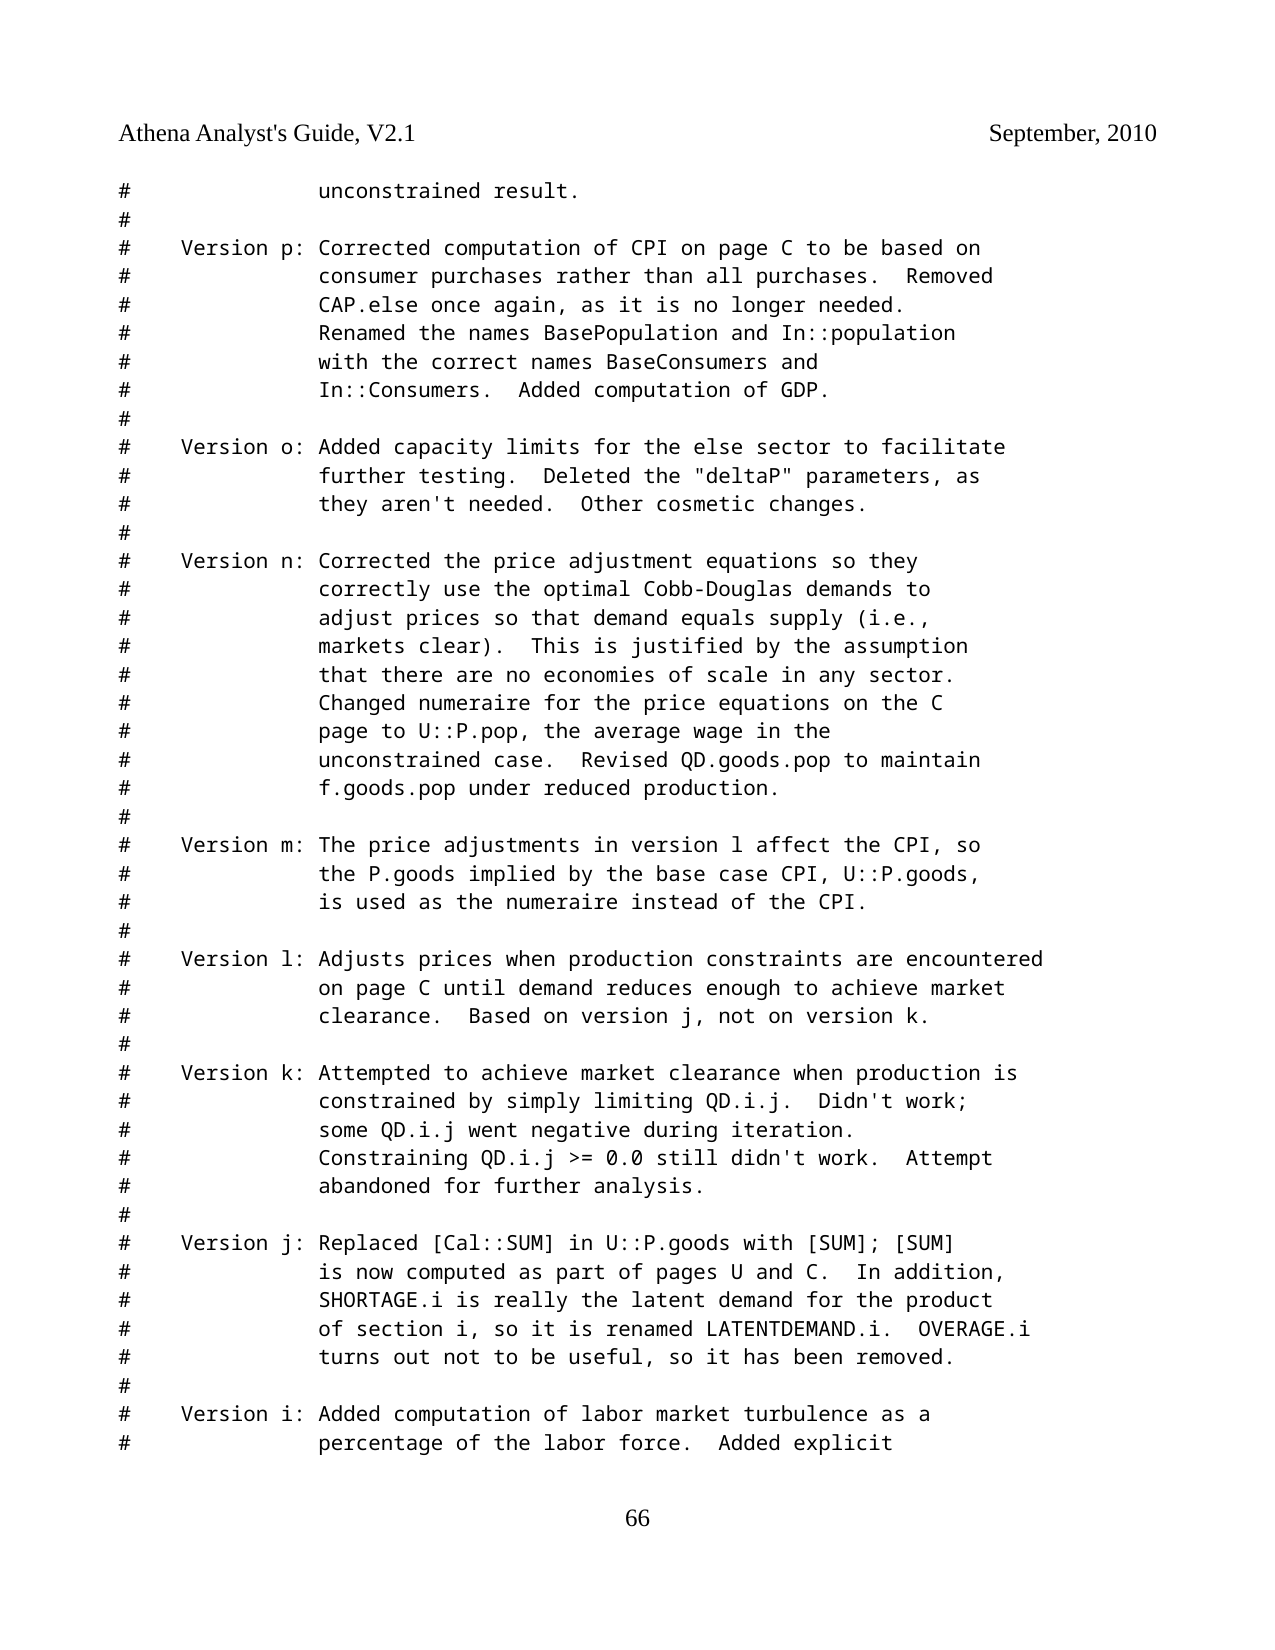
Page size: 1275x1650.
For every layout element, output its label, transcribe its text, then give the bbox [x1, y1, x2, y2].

text # some QD.i.j went negative during iteration. [118, 1115, 1157, 1143]
text # adjust prices so that demand equals supply (i.e., [118, 603, 1157, 631]
text # [118, 518, 1157, 546]
text # with the correct names BaseConsumers and [118, 347, 1157, 375]
text # [118, 1371, 1157, 1399]
text # f.goods.pop under reduced production. [118, 773, 1157, 802]
text # Changed numeraire for the price equations on the C [118, 688, 1157, 717]
text # turns out not to be useful, so it has been removed. [118, 1342, 1157, 1371]
text # CAP.else once again, as it is no longer needed. [118, 290, 1157, 318]
text # abandoned for further analysis. [118, 1172, 1157, 1200]
text # clearance. Based on version j, not on version k. [118, 1001, 1157, 1029]
text # on page C until demand reduces enough to achieve market [118, 973, 1157, 1001]
text # Version o: Added capacity limits for the else sector to facilitate [118, 432, 1157, 461]
text # they aren't needed. Other cosmetic changes. [118, 489, 1157, 518]
text # correctly use the optimal Cobb-Douglas demands to [118, 574, 1157, 603]
text # [118, 802, 1157, 830]
text # In::Consumers. Added computation of GDP. [118, 375, 1157, 404]
text # Version l: Adjusts prices when production constraints are encountered [118, 944, 1157, 973]
text # is now computed as part of pages U and C. In addition, [118, 1257, 1157, 1285]
text # Version i: Added computation of labor market turbulence as a [118, 1399, 1157, 1428]
text # percentage of the labor force. Added explicit [118, 1428, 1157, 1456]
text # Constraining QD.i.j >= 0.0 still didn't work. Attempt [118, 1143, 1157, 1172]
text # [118, 205, 1157, 233]
text # of section i, so it is renamed LATENTDEMAND.i. OVERAGE.i [118, 1314, 1157, 1342]
text # Renamed the names BasePopulation and In::population [118, 318, 1157, 347]
text # the P.goods implied by the base case CPI, U::P.goods, [118, 859, 1157, 887]
text # further testing. Deleted the "deltaP" parameters, as [118, 461, 1157, 489]
text # Version p: Corrected computation of CPI on page C to be based on [118, 233, 1157, 262]
text # Version n: Corrected the price adjustment equations so they [118, 546, 1157, 574]
text # is used as the numeraire instead of the CPI. [118, 887, 1157, 916]
text # that there are no economies of scale in any sector. [118, 660, 1157, 688]
text # unconstrained case. Revised QD.goods.pop to maintain [118, 745, 1157, 773]
text # markets clear). This is justified by the assumption [118, 631, 1157, 660]
text # page to U::P.pop, the average wage in the [118, 717, 1157, 745]
text # [118, 1029, 1157, 1058]
text # [118, 916, 1157, 944]
text # SHORTAGE.i is really the latent demand for the product [118, 1285, 1157, 1314]
text # Version m: The price adjustments in version l affect the CPI, so [118, 830, 1157, 859]
text # unconstrained result. [118, 176, 1157, 205]
text # constrained by simply limiting QD.i.j. Didn't work; [118, 1086, 1157, 1115]
text # Version j: Replaced [Cal::SUM] in U::P.goods with [SUM]; [SUM] [118, 1228, 1157, 1257]
text # Version k: Attempted to achieve market clearance when production is [118, 1058, 1157, 1086]
text # [118, 404, 1157, 432]
text # [118, 1200, 1157, 1228]
text # consumer purchases rather than all purchases. Removed [118, 262, 1157, 290]
